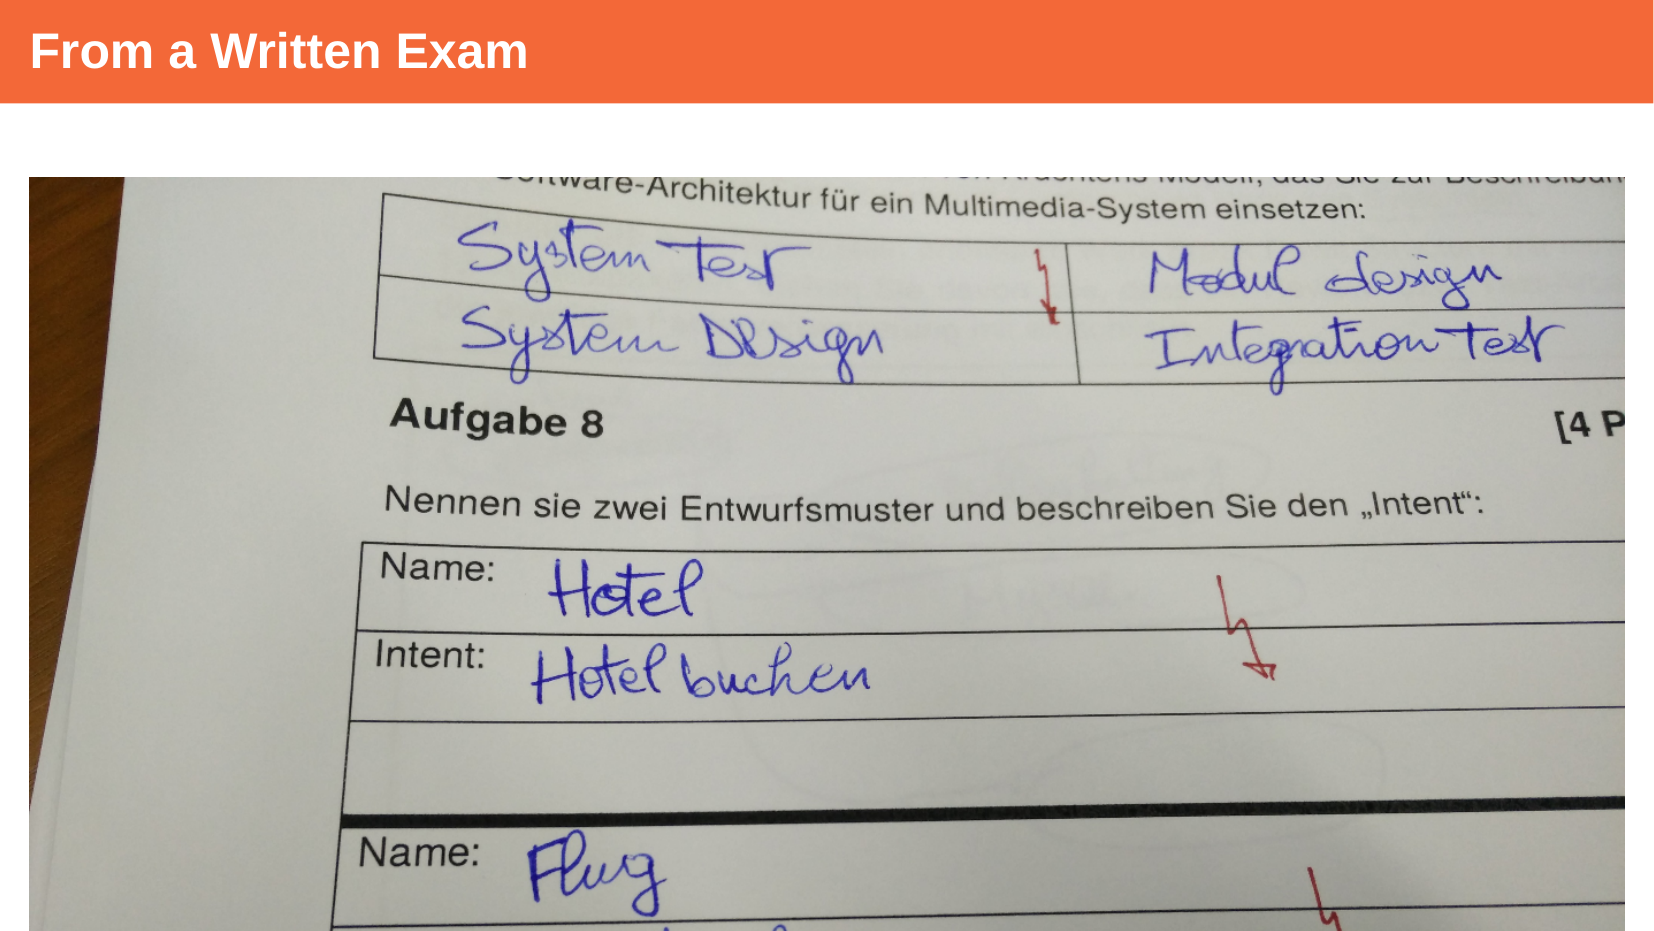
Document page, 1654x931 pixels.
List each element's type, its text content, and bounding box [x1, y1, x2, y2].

title From a Written Exam [0, 0, 1654, 104]
picture [29, 177, 1625, 931]
